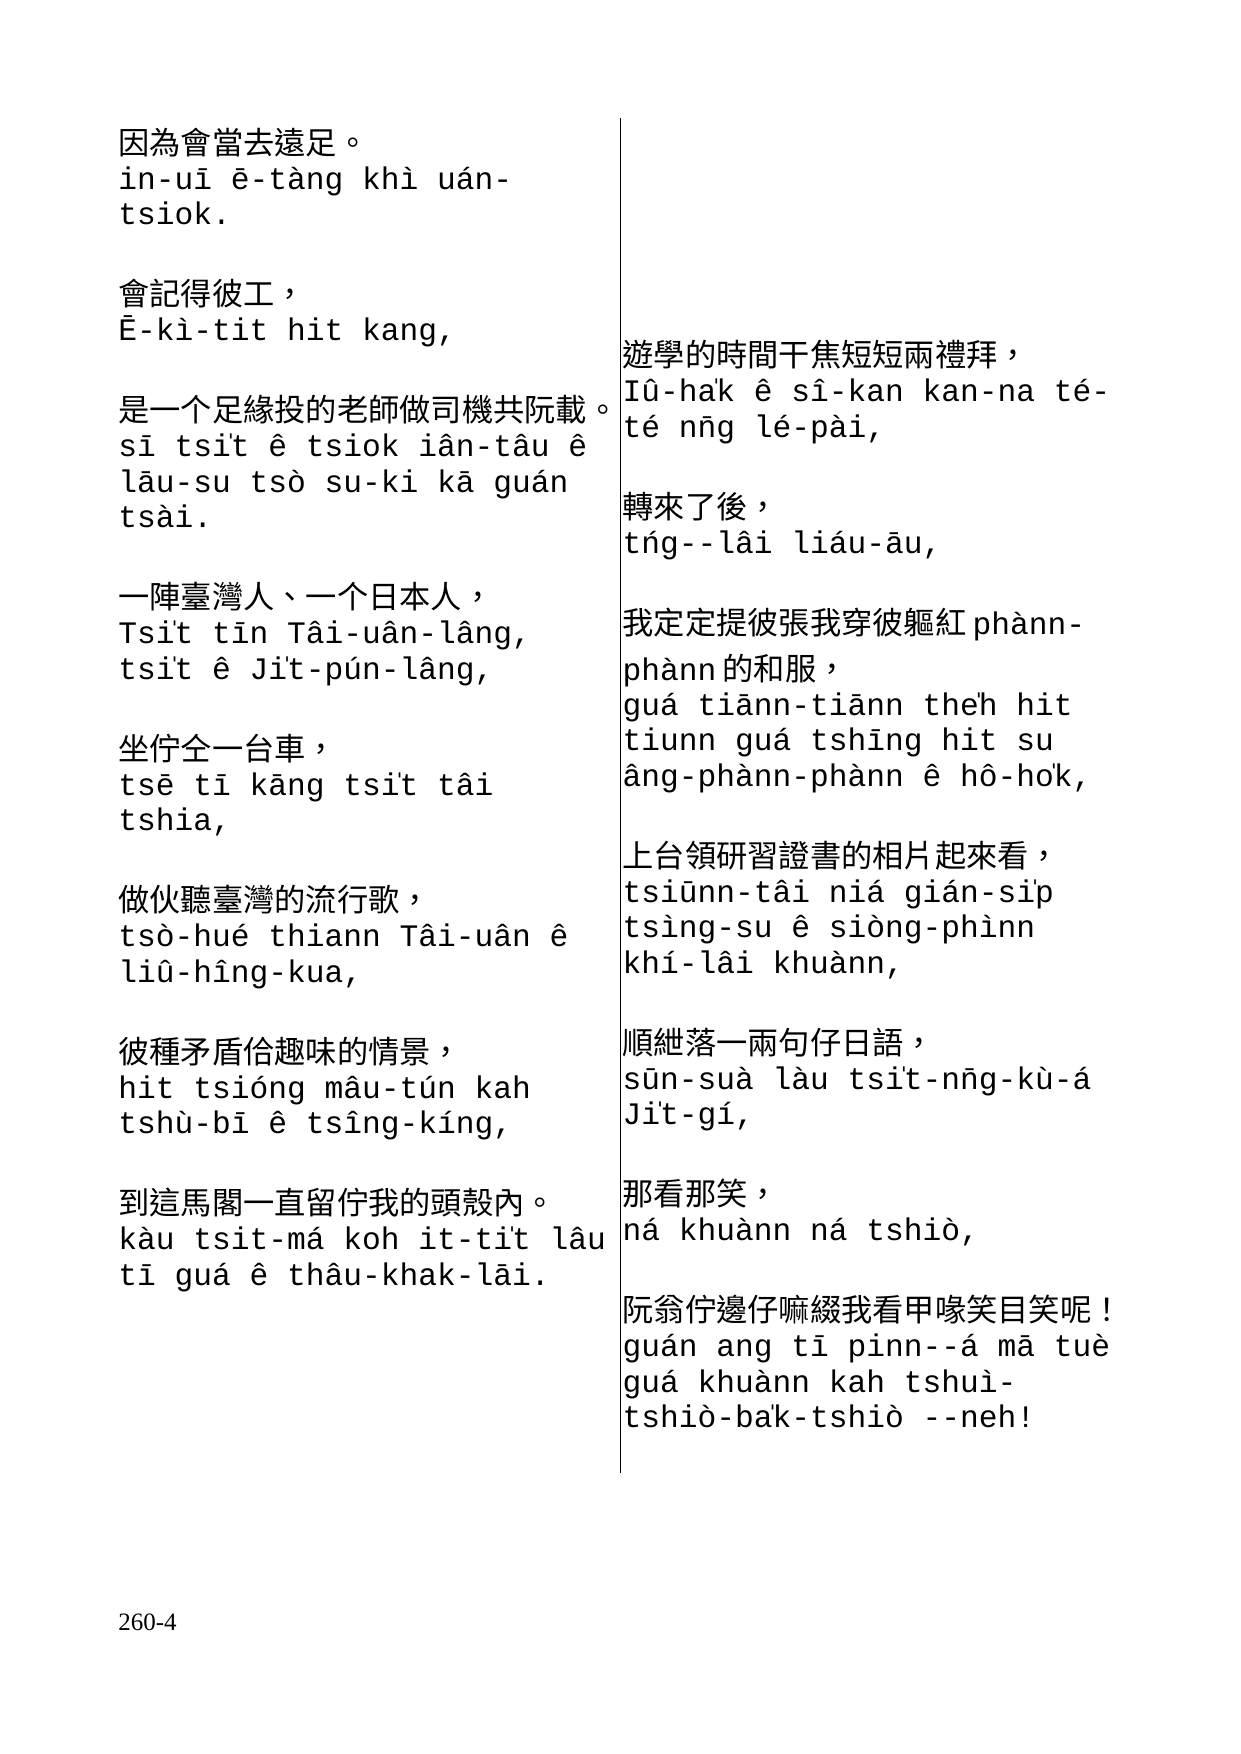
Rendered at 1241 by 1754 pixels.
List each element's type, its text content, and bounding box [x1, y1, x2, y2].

text 到這馬閣一直留佇我的頭殼內。 [118, 1178, 618, 1223]
text 轉來了後， [622, 482, 1122, 527]
text 做伙聽臺灣的流行歌， [118, 875, 618, 921]
text sī tsi̍t ê tsiok iân-tâu ê lāu-su tsò su-ki kā guán tsài. [118, 431, 618, 537]
text 我定定提彼張我穿彼軀紅phànn-phànn的和服， [622, 598, 1122, 689]
text sūn-suà làu tsi̍t-nn̄g-kù-á Ji̍t-gí, [622, 1063, 1122, 1134]
text 那看那笑， [622, 1169, 1122, 1214]
text hit tsióng mâu-tún kah tshù-bī ê tsîng-kíng, [118, 1072, 618, 1143]
text tsē tī kāng tsi̍t tâi tshia, [118, 769, 618, 840]
text 一陣臺灣人、一个日本人， [118, 572, 618, 618]
text 是一个足緣投的老師做司機共阮載。 [118, 386, 618, 431]
text 會記得彼工， [118, 269, 618, 315]
text tńg--lâi liáu-āu, [622, 527, 1122, 563]
text tsiūnn-tâi niá gián-si̍p tsìng-su ê siòng-phìnn khí-lâi khuànn, [622, 876, 1122, 982]
text tsò-hué thiann Tâi-uân ê liû-hîng-kua, [118, 921, 618, 991]
text 阮翁佇邊仔嘛綴我看甲喙笑目笑呢！ [622, 1285, 1122, 1331]
text Tsi̍t tīn Tâi-uân-lâng, tsi̍t ê Ji̍t-pún-lâng, [118, 618, 618, 688]
text Iû-ha̍k ê sî-kan kan-na té-té nn̄g lé-pài, [622, 376, 1122, 447]
text 遊學的時間干焦短短兩禮拜， [622, 331, 1122, 376]
text guán ang tī pinn--á mā tuè guá khuànn kah tshuì-tshiò-ba̍k-tshiò --neh! [622, 1331, 1122, 1437]
text ná khuànn ná tshiò, [622, 1214, 1122, 1250]
text in-uī ē-tàng khì uán-tsiok. [118, 163, 618, 234]
text Ē-kì-tit hit kang, [118, 315, 618, 350]
text 上台領研習證書的相片起來看， [622, 831, 1122, 876]
text 坐佇仝一台車， [118, 724, 618, 769]
text kàu tsit-má koh it-ti̍t lâu tī guá ê thâu-khak-lāi. [118, 1223, 618, 1294]
text 順紲落一兩句仔日語， [622, 1018, 1122, 1063]
text 因為會當去遠足。 [118, 118, 618, 163]
text 彼種矛盾佮趣味的情景， [118, 1027, 618, 1072]
text guá tiānn-tiānn the̍h hit tiunn guá tshīng hit su âng-phànn-phànn ê hô-ho̍k, [622, 689, 1122, 796]
